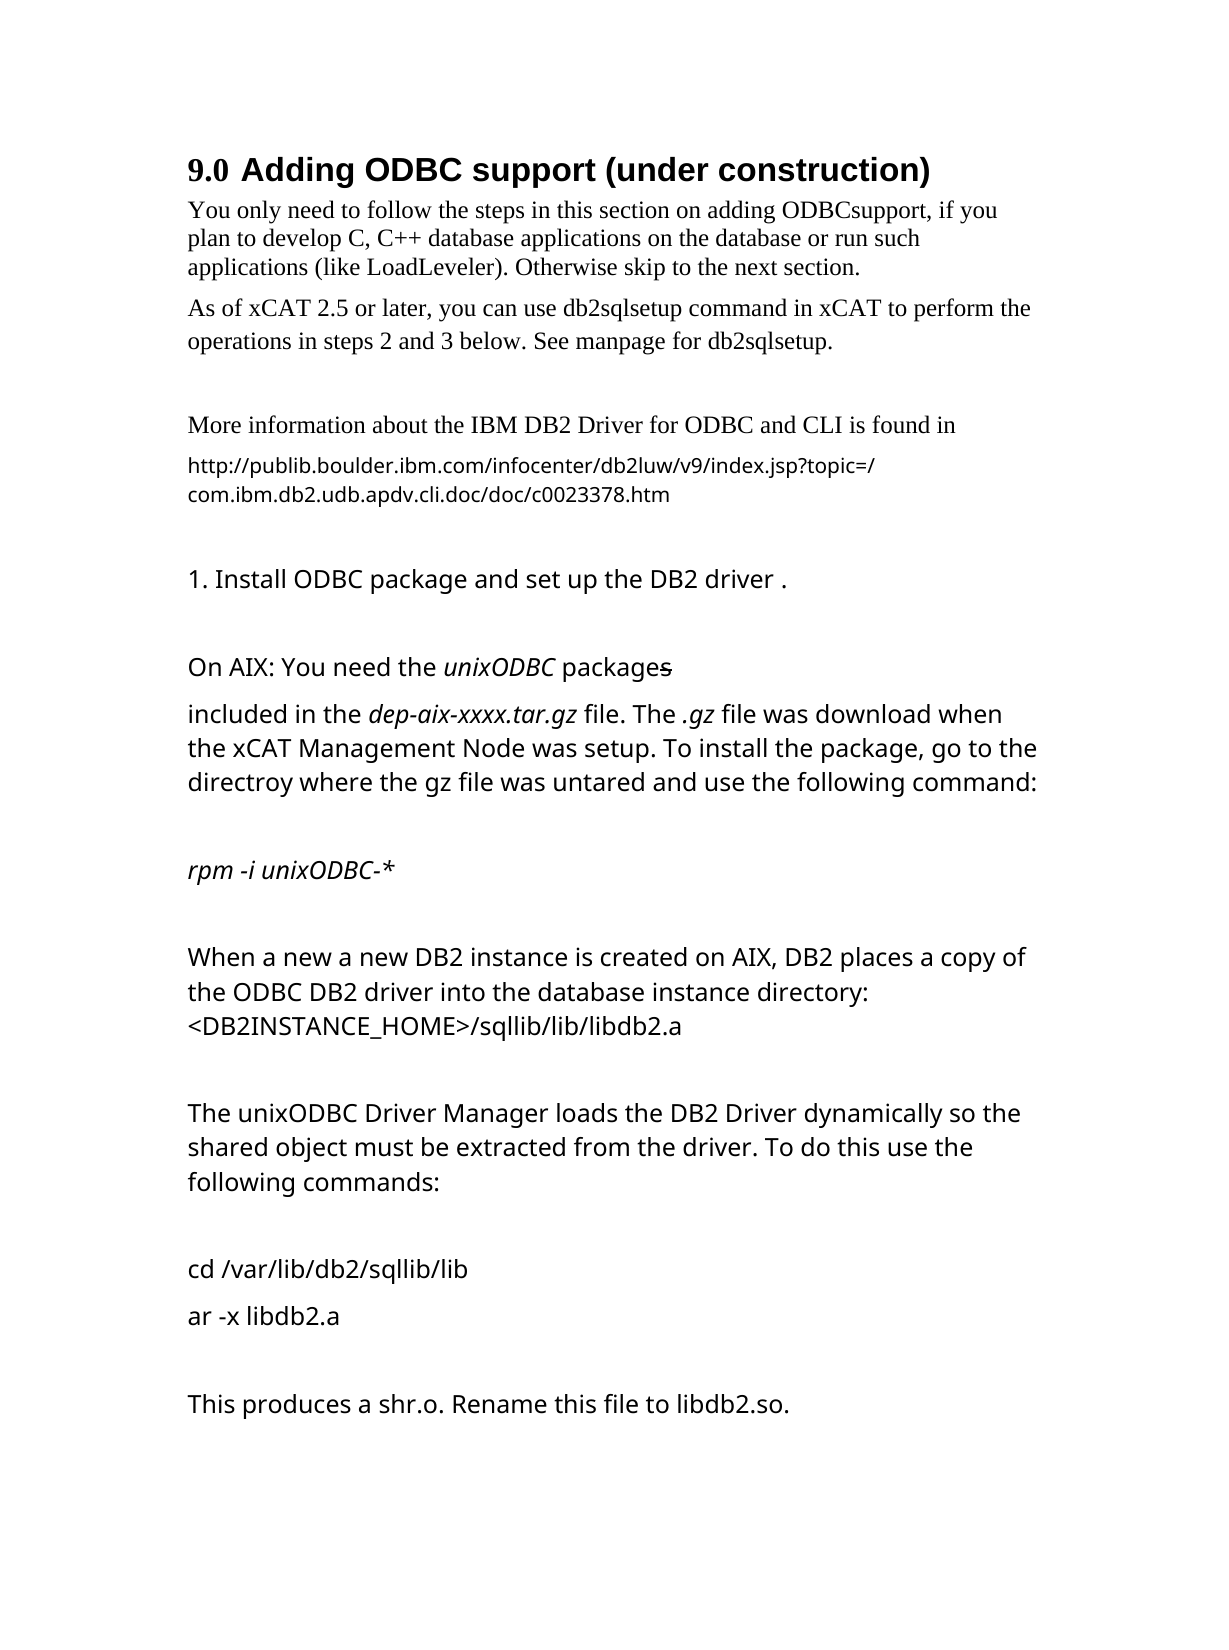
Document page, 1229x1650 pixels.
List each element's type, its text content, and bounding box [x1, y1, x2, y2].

text This produces a shr.o. Rename this file to libdb2.so. [187, 1386, 1041, 1420]
subtitle Adding ODBC support (under construction) [187, 150, 1041, 188]
text cd /var/lib/db2/sqllib/lib [187, 1252, 1041, 1286]
text 1. Install ODBC package and set up the DB2 driver . [187, 562, 1041, 596]
text rpm -i unixODBC-* [187, 852, 1041, 886]
text When a new a new DB2 instance is created on AIX, DB2 places a copy of the ODBC DB2 driver into the database instance directory: <DB2INSTANCE_HOME>/sqllib/lib/libdb2.a [187, 940, 1041, 1042]
text ar -x libdb2.a [187, 1298, 1041, 1333]
text included in the dep-aix-xxxx.tar.gz file. The .gz file was download when the xCAT Management Node was setup. To install the package, go to the directroy where the gz file was untared and use the following command: [187, 696, 1041, 798]
text The unixODBC Driver Manager loads the DB2 Driver dynamically so the shared object must be extracted from the driver. To do this use the following commands: [187, 1096, 1041, 1198]
text http://publib.boulder.ibm.com/infocenter/db2luw/v9/index.jsp?topic=/com.ibm.db2.udb.apdv.cli.doc/doc/c0023378.htm [187, 451, 1041, 508]
text As of xCAT 2.5 or later, you can use db2sqlsetup command in xCAT to perform the operations in steps 2 and 3 below. See manpage for db2sqlsetup. [187, 293, 1041, 356]
text More information about the IBM DB2 Driver for ODBC and CLI is found in [187, 410, 1041, 439]
text On AIX: You need the unixODBC packages [187, 650, 1041, 684]
text You only need to follow the steps in this section on adding ODBCsupport, if you plan to develop C, C++ database applications on the database or run such applications (like LoadLeveler). Otherwise skip to the next section. [187, 195, 1041, 281]
